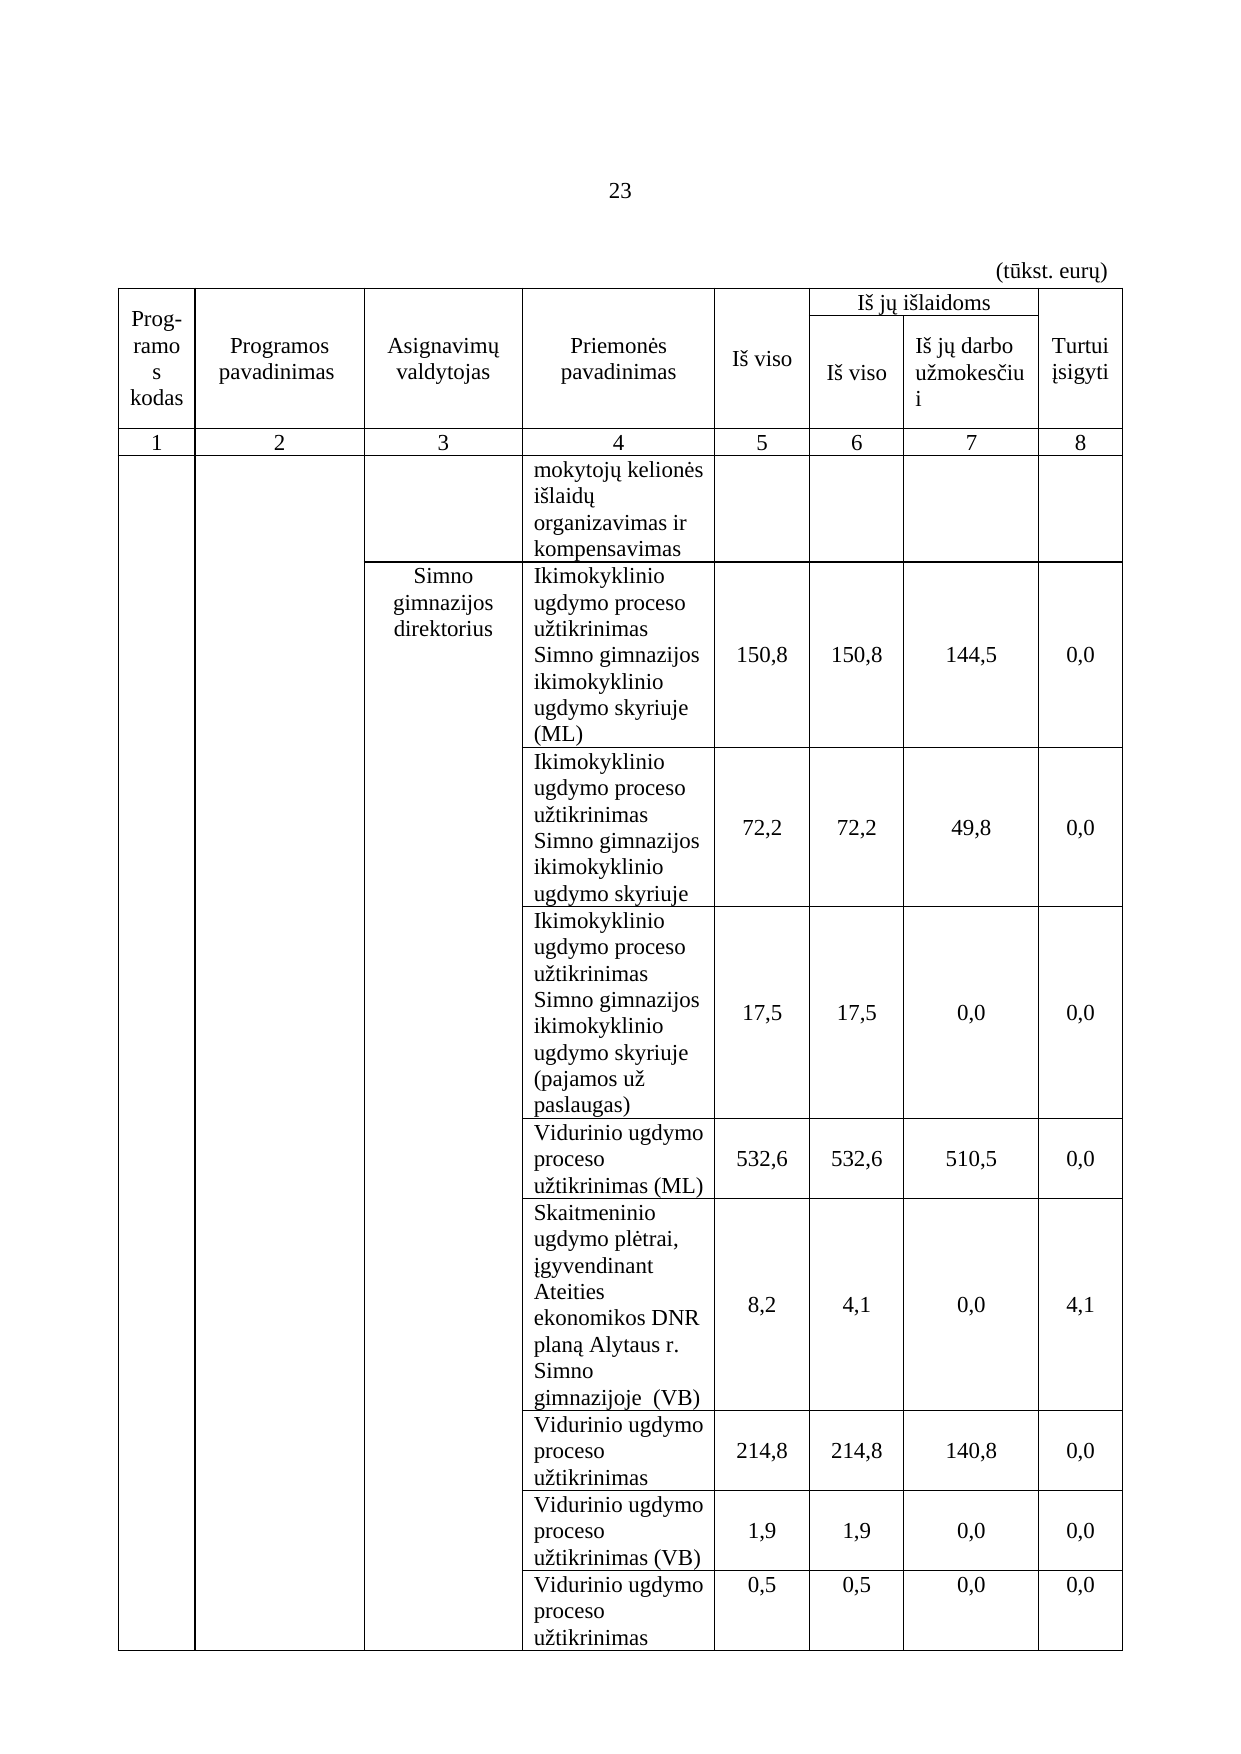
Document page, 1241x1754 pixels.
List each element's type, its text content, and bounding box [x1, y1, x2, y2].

table_cell 17,5 [810, 907, 903, 1118]
table_cell [904, 456, 1038, 561]
table_cell Vidurinio ugdymo proceso užtikrinimas [523, 1571, 714, 1650]
table_cell 3 [365, 429, 522, 455]
table_cell 0,0 [1039, 748, 1122, 906]
table_cell Iš viso [715, 289, 809, 427]
table_cell 0,0 [904, 907, 1038, 1118]
table_cell Simno gimnazijos direktorius [365, 563, 522, 1650]
table_cell Iš jų išlaidoms [810, 289, 1038, 315]
table_cell 140,8 [904, 1411, 1038, 1490]
table_cell [196, 456, 364, 1650]
table_cell 1 [119, 429, 194, 455]
table_cell [365, 456, 522, 561]
table_cell Ikimokyklinio ugdymo proceso užtikrinimas Simno gimnazijos ikimokyklinio ugdymo skyriuje [523, 748, 714, 906]
table_cell 8,2 [715, 1199, 809, 1410]
table_cell Ikimokyklinio ugdymo proceso užtikrinimas Simno gimnazijos ikimokyklinio ugdymo skyriuje (ML) [523, 563, 714, 747]
table_cell Iš viso [810, 316, 903, 427]
table_header [522, 253, 715, 288]
table_cell 0,0 [904, 1491, 1038, 1570]
table_cell Vidurinio ugdymo proceso užtikrinimas (ML) [523, 1119, 714, 1198]
table_cell 0,5 [715, 1571, 809, 1650]
table_cell Ikimokyklinio ugdymo proceso užtikrinimas Simno gimnazijos ikimokyklinio ugdymo skyriuje (pajamos už paslaugas) [523, 907, 714, 1118]
table_cell Turtui įsigyti [1039, 289, 1122, 427]
table_cell 4,1 [810, 1199, 903, 1410]
table_cell Prog-ramos kodas [119, 289, 194, 427]
table_cell [715, 456, 809, 561]
table_cell [1039, 456, 1122, 561]
table_cell Priemonės pavadinimas [523, 289, 714, 427]
table_cell Skaitmeninio ugdymo plėtrai, įgyvendinant Ateities ekonomikos DNR planą Alytaus r. Simno gimnazijoje (VB) [523, 1199, 714, 1410]
table_cell 0,0 [1039, 1491, 1122, 1570]
table_cell 0,0 [1039, 1571, 1122, 1650]
table_cell 72,2 [810, 748, 903, 906]
table_cell 510,5 [904, 1119, 1038, 1198]
table_header (tūkst. eurų) [904, 253, 1122, 288]
table_cell 150,8 [715, 563, 809, 747]
table_cell 7 [904, 429, 1038, 455]
table_cell 17,5 [715, 907, 809, 1118]
table_cell Iš jų darbo užmokesčiui [904, 316, 1038, 427]
table_cell Vidurinio ugdymo proceso užtikrinimas (VB) [523, 1491, 714, 1570]
table_cell 0,0 [1039, 1411, 1122, 1490]
table_cell 49,8 [904, 748, 1038, 906]
table_cell 5 [715, 429, 809, 455]
table_cell 8 [1039, 429, 1122, 455]
table_cell [810, 456, 903, 561]
table_cell 0,0 [904, 1571, 1038, 1650]
table_cell 214,8 [810, 1411, 903, 1490]
table_cell 0,0 [904, 1199, 1038, 1410]
table_header [118, 253, 195, 288]
table_cell 532,6 [715, 1119, 809, 1198]
table_header [364, 253, 522, 288]
table_cell 2 [196, 429, 364, 455]
table_cell 1,9 [810, 1491, 903, 1570]
table_cell 0,0 [1039, 563, 1122, 747]
table_cell 4 [523, 429, 714, 455]
table_header [195, 253, 364, 288]
table_cell Vidurinio ugdymo proceso užtikrinimas [523, 1411, 714, 1490]
table_cell [119, 456, 194, 1650]
table_cell mokytojų kelionės išlaidų organizavimas ir kompensavimas [523, 456, 714, 561]
table_cell Asignavimų valdytojas [365, 289, 522, 427]
table_cell 4,1 [1039, 1199, 1122, 1410]
table_cell 150,8 [810, 563, 903, 747]
table_cell 6 [810, 429, 903, 455]
table_cell 144,5 [904, 563, 1038, 747]
table_header [809, 253, 904, 288]
table_cell Programos pavadinimas [196, 289, 364, 427]
table_cell 0,0 [1039, 1119, 1122, 1198]
table_header [715, 253, 809, 288]
table_cell 72,2 [715, 748, 809, 906]
table_cell 532,6 [810, 1119, 903, 1198]
table_cell 214,8 [715, 1411, 809, 1490]
table_cell 1,9 [715, 1491, 809, 1570]
table_cell 0,0 [1039, 907, 1122, 1118]
table_cell 0,5 [810, 1571, 903, 1650]
